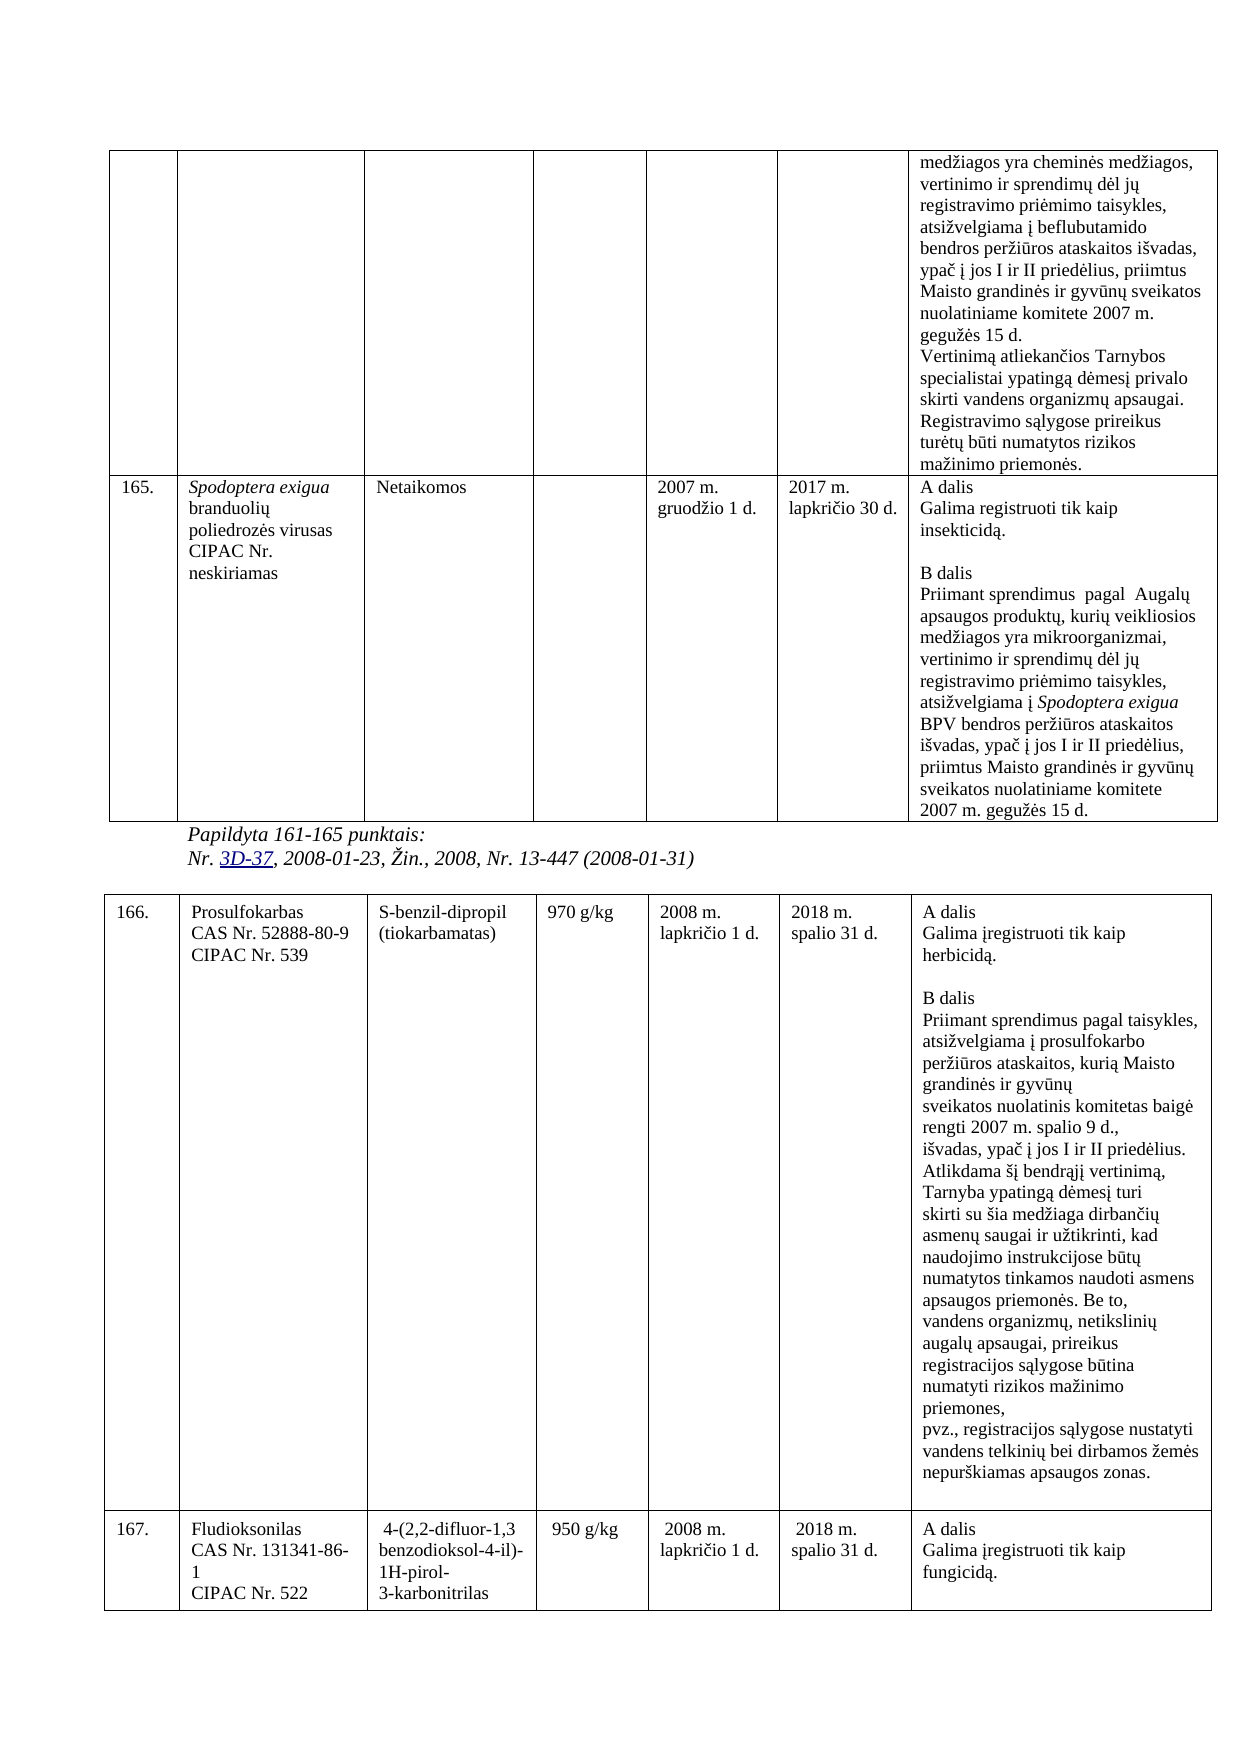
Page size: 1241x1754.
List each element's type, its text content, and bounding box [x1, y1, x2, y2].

table_cell 2007 m. gruodžio 1 d. [647, 476, 777, 821]
table_cell [534, 476, 646, 821]
table_cell [778, 151, 908, 474]
text Nr. 3D-37, 2008-01-23, Žin., 2008, Nr. 13-447 (2008-01-31) [187, 846, 1053, 870]
table_header 166. [105, 895, 179, 1510]
table_header 970 g/kg [537, 895, 648, 1510]
table_cell A dalis Galima registruoti tik kaip insekticidą. B dalis Priimant sprendimus pagal Augalų apsaugos produktų, kurių veikliosios medžiagos yra mikroorganizmai, vertinimo ir sprendimų dėl jų registravimo priėmimo taisykles, atsižvelgiama į Spodoptera exigua BPV bendros peržiūros ataskaitos išvadas, ypač į jos I ir II priedėlius, priimtus Maisto grandinės ir gyvūnų sveikatos nuolatiniame komitete 2007 m. gegužės 15 d. [909, 476, 1217, 821]
table_cell [178, 151, 364, 474]
table_cell 165. [110, 476, 177, 821]
table_cell 2017 m. lapkričio 30 d. [778, 476, 908, 821]
table_cell 2008 m. lapkričio 1 d. [649, 1511, 779, 1609]
table_cell Spodoptera exigua branduolių poliedrozės virusas CIPAC Nr. neskiriamas [178, 476, 364, 821]
table_header 2008 m. lapkričio 1 d. [649, 895, 779, 1510]
table_cell 4-(2,2-difluor-1,3 benzodioksol-4-il)-1H-pirol- 3-karbonitrilas [368, 1511, 536, 1609]
table_cell 950 g/kg [537, 1511, 648, 1609]
table_cell [365, 151, 533, 474]
table_header 2018 m. spalio 31 d. [780, 895, 911, 1510]
text Papildyta 161-165 punktais: [187, 822, 1053, 846]
table_cell Netaikomos [365, 476, 533, 821]
table_cell 2018 m. spalio 31 d. [780, 1511, 911, 1609]
table_cell 167. [105, 1511, 179, 1609]
table_header S-benzil-dipropil (tiokarbamatas) [368, 895, 536, 1510]
table_cell medžiagos yra cheminės medžiagos, vertinimo ir sprendimų dėl jų registravimo priėmimo taisykles, atsižvelgiama į beflubutamido bendros peržiūros ataskaitos išvadas, ypač į jos I ir II priedėlius, priimtus Maisto grandinės ir gyvūnų sveikatos nuolatiniame komitete 2007 m. gegužės 15 d. Vertinimą atliekančios Tarnybos specialistai ypatingą dėmesį privalo skirti vandens organizmų apsaugai. Registravimo sąlygose prireikus turėtų būti numatytos rizikos mažinimo priemonės. [909, 151, 1217, 474]
table_cell Fludioksonilas CAS Nr. 131341-86-1 CIPAC Nr. 522 [180, 1511, 367, 1609]
table_cell [110, 151, 177, 474]
table_cell [534, 151, 646, 474]
table_header A dalis Galima įregistruoti tik kaip herbicidą. B dalis Priimant sprendimus pagal taisykles, atsižvelgiama į prosulfokarbo peržiūros ataskaitos, kurią Maisto grandinės ir gyvūnų sveikatos nuolatinis komitetas baigė rengti 2007 m. spalio 9 d., išvadas, ypač į jos I ir II priedėlius. Atlikdama šį bendrąjį vertinimą, Tarnyba ypatingą dėmesį turi skirti su šia medžiaga dirbančių asmenų saugai ir užtikrinti, kad naudojimo instrukcijose būtų numatytos tinkamos naudoti asmens apsaugos priemonės. Be to, vandens organizmų, netikslinių augalų apsaugai, prireikus registracijos sąlygose būtina numatyti rizikos mažinimo priemones, pvz., registracijos sąlygose nustatyti vandens telkinių bei dirbamos žemės nepurškiamas apsaugos zonas. [912, 895, 1211, 1510]
table_header Prosulfokarbas CAS Nr. 52888-80-9 CIPAC Nr. 539 [180, 895, 367, 1510]
table_cell [647, 151, 777, 474]
table_cell A dalis Galima įregistruoti tik kaip fungicidą. [912, 1511, 1211, 1609]
